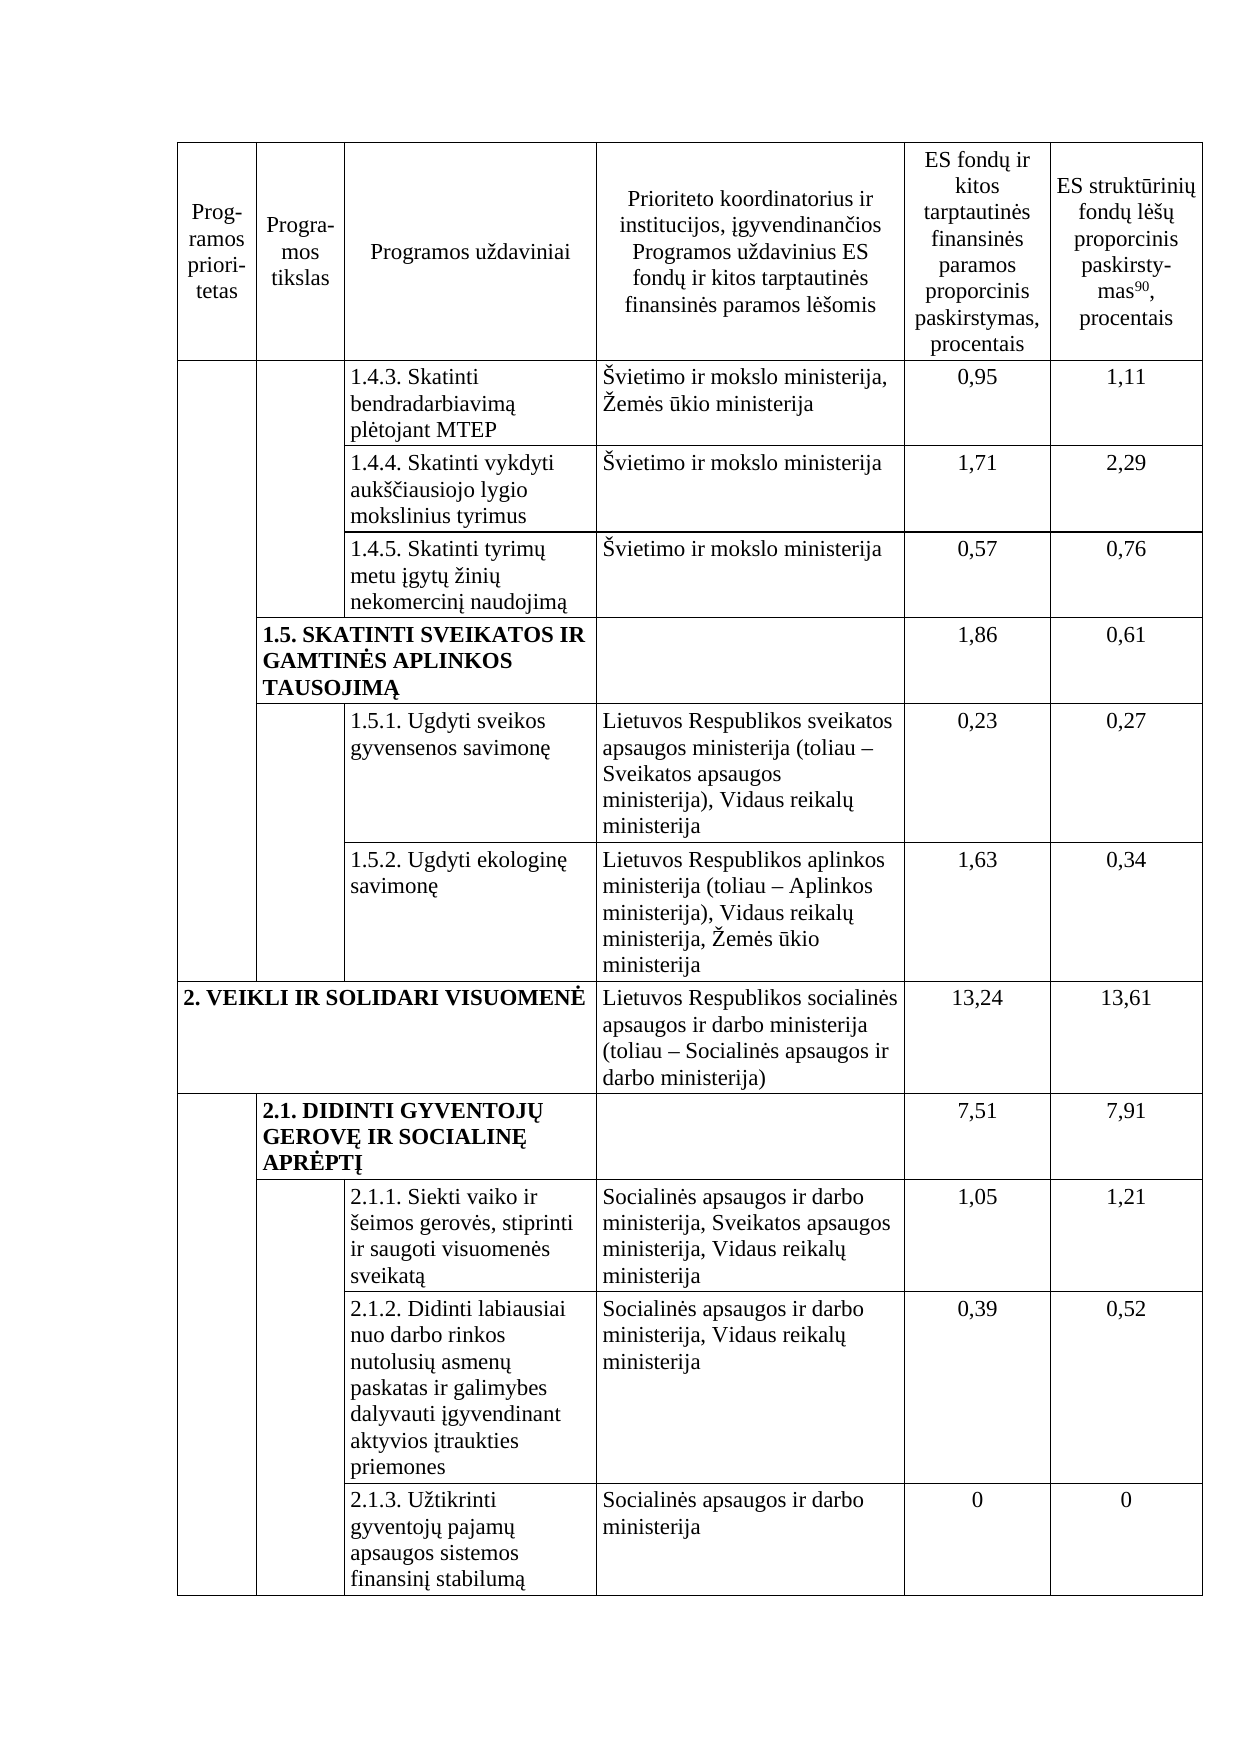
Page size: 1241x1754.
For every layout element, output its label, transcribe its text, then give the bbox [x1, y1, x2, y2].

table_cell 0,27 [1051, 704, 1202, 842]
table_cell Švietimo ir mokslo ministerija, Žemės ūkio ministerija [597, 361, 904, 445]
table_header ES struktūrinių fondų lėšų proporcinis paskirsty-mas90, procentais [1051, 143, 1202, 359]
table_cell [597, 1094, 904, 1179]
table_cell 0,95 [905, 361, 1050, 445]
table_cell [257, 1180, 344, 1291]
table_cell [257, 842, 344, 981]
table_cell 1.4.3. Skatinti bendradarbiavimą plėtojant MTEP [345, 361, 596, 445]
table_cell 0,57 [905, 533, 1050, 617]
table_header Prog-ramos priori-tetas [178, 143, 256, 359]
table_cell 2.1.1. Siekti vaiko ir šeimos gerovės, stiprinti ir saugoti visuomenės sveikatą [345, 1180, 596, 1291]
table_cell 7,51 [905, 1094, 1050, 1179]
table_cell 1.5. SKATINTI SVEIKATOS IR GAMTINĖS APLINKOS TAUSOJIMĄ [257, 618, 596, 703]
table_cell 1,11 [1051, 361, 1202, 445]
table_cell 2.1.2. Didinti labiausiai nuo darbo rinkos nutolusių asmenų paskatas ir galimybes dalyvauti įgyvendinant aktyvios įtraukties priemones [345, 1292, 596, 1482]
table_cell 13,24 [905, 982, 1050, 1093]
table_cell [257, 361, 344, 445]
table_cell [178, 842, 256, 981]
table_cell [257, 704, 344, 842]
table_cell 2. VEIKLI IR SOLIDARI VISUOMENĖ [178, 982, 596, 1093]
table_cell 1.5.1. Ugdyti sveikos gyvensenos savimonę [345, 704, 596, 842]
table_cell 13,61 [1051, 982, 1202, 1093]
table_cell 0,39 [905, 1292, 1050, 1482]
table_cell 0,23 [905, 704, 1050, 842]
table_cell 2.1.3. Užtikrinti gyventojų pajamų apsaugos sistemos finansinį stabilumą [345, 1484, 596, 1595]
table_cell 1,86 [905, 618, 1050, 703]
table_cell Švietimo ir mokslo ministerija [597, 533, 904, 617]
table_cell Švietimo ir mokslo ministerija [597, 446, 904, 531]
table_cell Lietuvos Respublikos sveikatos apsaugos ministerija (toliau – Sveikatos apsaugos ministerija), Vidaus reikalų ministerija [597, 704, 904, 842]
table_cell 1,63 [905, 843, 1050, 981]
table_cell 1,21 [1051, 1180, 1202, 1291]
table_header Prioriteto koordinatorius ir institucijos, įgyvendinančios Programos uždavinius ES fondų ir kitos tarptautinės finansinės paramos lėšomis [597, 143, 904, 359]
table_cell 1,71 [905, 446, 1050, 531]
table_cell [178, 1483, 256, 1595]
table_cell [257, 531, 344, 617]
table_cell 7,91 [1051, 1094, 1202, 1179]
table_cell 2,29 [1051, 446, 1202, 531]
table_cell 1.4.4. Skatinti vykdyti aukščiausiojo lygio mokslinius tyrimus [345, 446, 596, 531]
table_header Progra-mos tikslas [257, 143, 344, 359]
table_cell 0,76 [1051, 533, 1202, 617]
table_cell 2.1. DIDINTI GYVENTOJŲ GEROVĘ IR SOCIALINĘ APRĖPTĮ [257, 1094, 596, 1179]
table_cell 0,34 [1051, 843, 1202, 981]
table_cell [178, 1179, 256, 1291]
table_cell 0,52 [1051, 1292, 1202, 1482]
table_cell 1,05 [905, 1180, 1050, 1291]
table_cell Socialinės apsaugos ir darbo ministerija [597, 1484, 904, 1595]
table_cell [597, 618, 904, 703]
table_cell [178, 531, 256, 617]
table_cell Lietuvos Respublikos aplinkos ministerija (toliau – Aplinkos ministerija), Vidaus reikalų ministerija, Žemės ūkio ministerija [597, 843, 904, 981]
table_cell [178, 1291, 256, 1482]
table_cell Socialinės apsaugos ir darbo ministerija, Sveikatos apsaugos ministerija, Vidaus reikalų ministerija [597, 1180, 904, 1291]
table_header Programos uždaviniai [345, 143, 596, 359]
table_cell Socialinės apsaugos ir darbo ministerija, Vidaus reikalų ministerija [597, 1292, 904, 1482]
table_cell [257, 1483, 344, 1595]
table_cell Lietuvos Respublikos socialinės apsaugos ir darbo ministerija (toliau – Socialinės apsaugos ir darbo ministerija) [597, 982, 904, 1093]
table_header ES fondų ir kitos tarptautinės finansinės paramos proporcinis paskirstymas, procentais [905, 143, 1050, 359]
table_cell [178, 1094, 256, 1179]
table_cell [178, 445, 256, 531]
table_cell [178, 361, 256, 445]
table_cell 0 [1051, 1484, 1202, 1595]
table_cell [178, 617, 256, 842]
table_cell 0,61 [1051, 618, 1202, 703]
table_cell [257, 445, 344, 531]
table_cell [257, 1291, 344, 1482]
table_cell 1.4.5. Skatinti tyrimų metu įgytų žinių nekomercinį naudojimą [345, 533, 596, 617]
table_cell 0 [905, 1484, 1050, 1595]
table_cell 1.5.2. Ugdyti ekologinę savimonę [345, 843, 596, 981]
